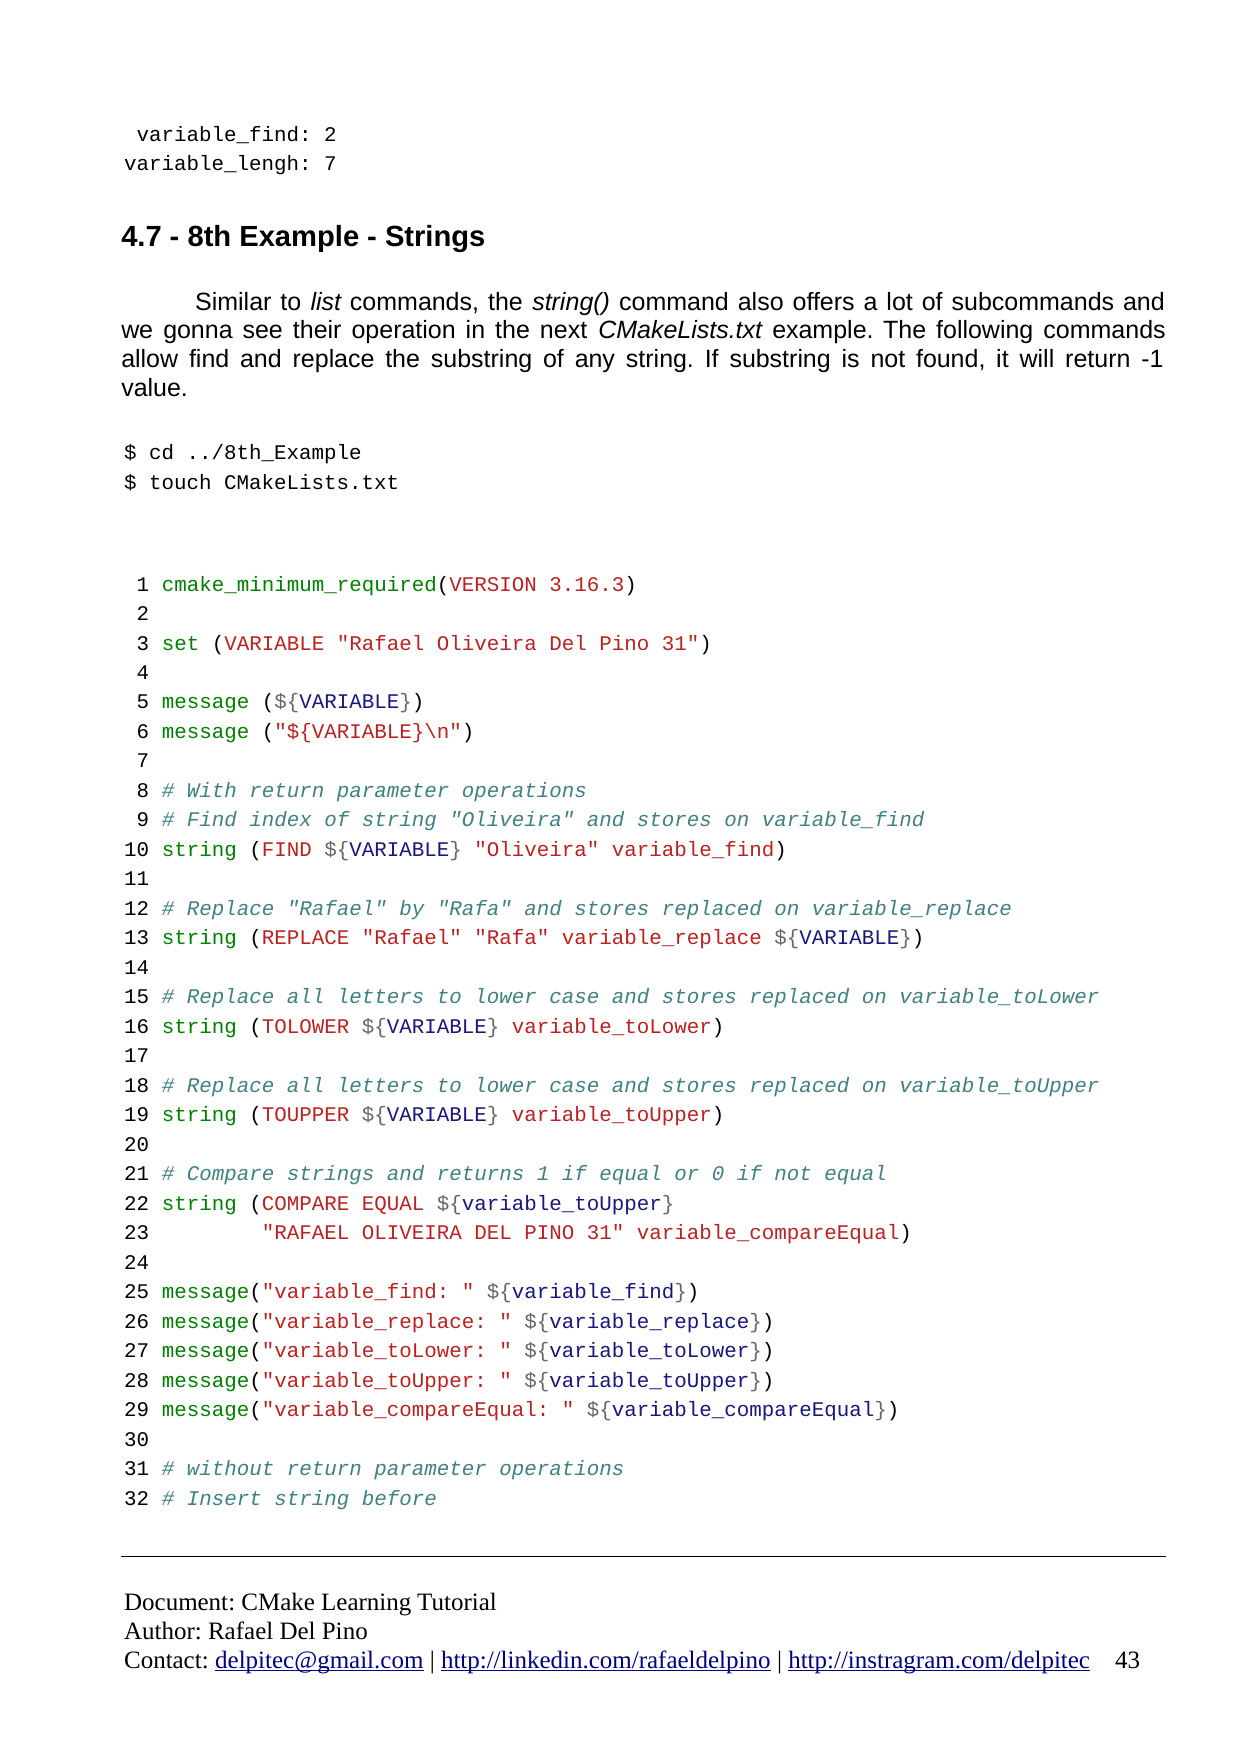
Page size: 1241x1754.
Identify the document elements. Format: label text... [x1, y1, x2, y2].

table_header variable_find: 2 variable_lengh: 7 [121, 121, 1166, 186]
table_header $ cd ../8th_Example $ touch CMakeLists.txt [121, 430, 1166, 513]
table_header 1 2 3 4 5 6 7 8 9 10 11 12 13 14 15 16 17 18 19 20 21 22 23 24 25 26 27 28 29 30 31 32 [121, 571, 159, 1520]
table_header cmake_minimum_required(VERSION 3.16.3) set (VARIABLE "Rafael Oliveira Del Pino 31") message (${VARIABLE}) message ("${VARIABLE}\n") # With return parameter operations # Find index of string "Oliveira" and stores on variable_find string (FIND ${VARIABLE} "Oliveira" variable_find) # Replace "Rafael" by "Rafa" and stores replaced on variable_replace string (REPLACE "Rafael" "Rafa" variable_replace ${VARIABLE}) # Replace all letters to lower case and stores replaced on variable_toLower string (TOLOWER ${VARIABLE} variable_toLower) # Replace all letters to lower case and stores replaced on variable_toUpper string (TOUPPER ${VARIABLE} variable_toUpper) # Compare strings and returns 1 if equal or 0 if not equal string (COMPARE EQUAL ${variable_toUpper} "RAFAEL OLIVEIRA DEL PINO 31" variable_compareEqual) message("variable_find: " ${variable_find}) message("variable_replace: " ${variable_replace}) message("variable_toLower: " ${variable_toLower}) message("variable_toUpper: " ${variable_toUpper}) message("variable_compareEqual: " ${variable_compareEqual}) # without return parameter operations # Insert string before [159, 571, 1112, 1520]
text 4.7 - 8th Example - Strings [121, 219, 1166, 253]
text Similar to list commands, the string() command also offers a lot of subcommands and we gonna see their operation in the next CMakeLists.txt example. The following commands allow find and replace the substring of any string. If substring is not found, it will return -1 value. [121, 287, 1166, 402]
